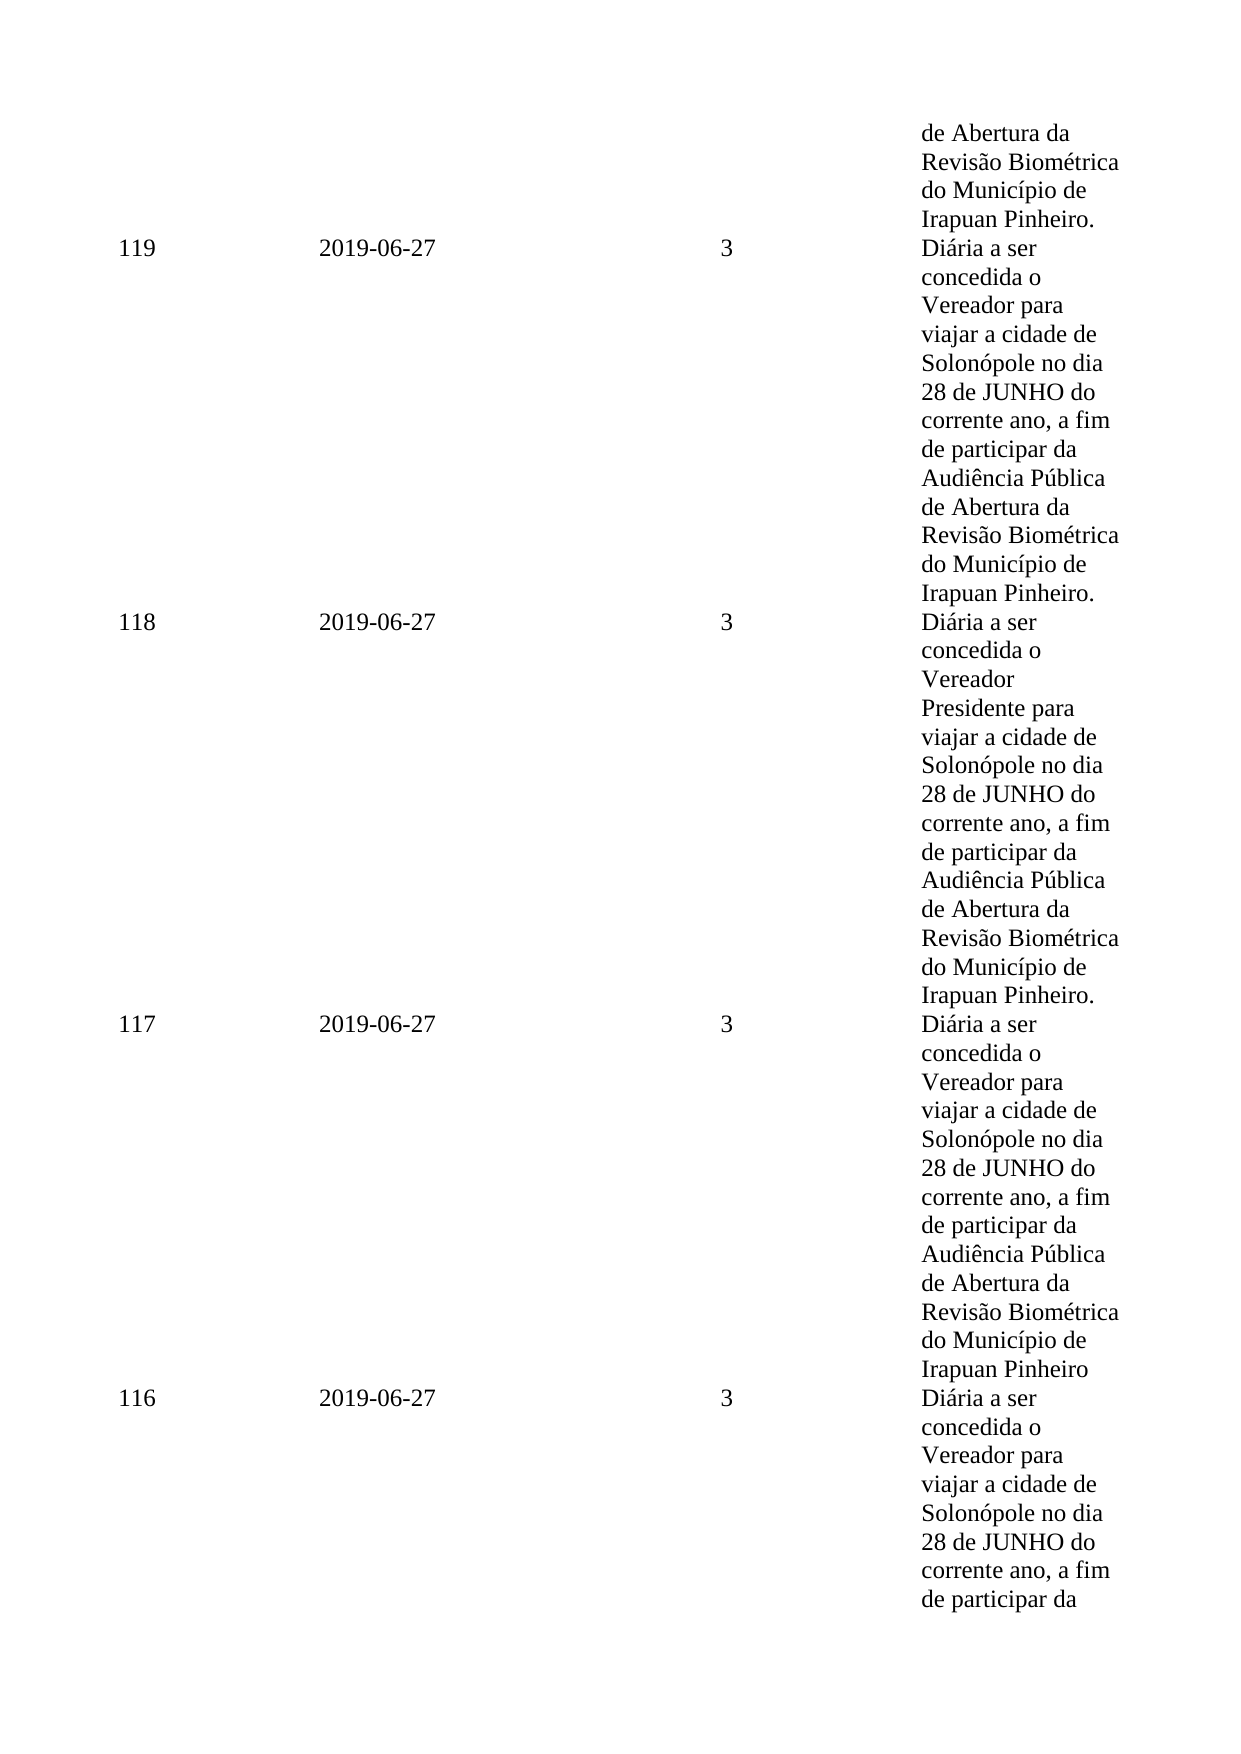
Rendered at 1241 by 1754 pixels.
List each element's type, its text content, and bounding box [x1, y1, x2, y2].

table_cell 2019-06-27 [319, 233, 519, 607]
table_cell [720, 118, 921, 233]
table_cell [520, 233, 720, 607]
table_cell de Abertura da Revisão Biométrica do Município de Irapuan Pinheiro. [921, 118, 1122, 233]
table_cell [520, 607, 720, 1009]
table_cell Diária a ser concedida o Vereador para viajar a cidade de Solonópole no dia 28 de JUNHO do corrente ano, a fim de participar da Audiência Pública de Abertura da Revisão Biométrica do Município de Irapuan Pinheiro. [921, 233, 1122, 607]
table_cell [319, 118, 519, 233]
table_cell 3 [720, 1009, 921, 1383]
table_cell [520, 1383, 720, 1613]
table_cell 2019-06-27 [319, 1383, 519, 1613]
table_cell 117 [118, 1009, 319, 1383]
table_cell [520, 1009, 720, 1383]
table_cell 118 [118, 607, 319, 1009]
table_cell 2019-06-27 [319, 1009, 519, 1383]
table_cell Diária a ser concedida o Vereador para viajar a cidade de Solonópole no dia 28 de JUNHO do corrente ano, a fim de participar da Audiência Pública de Abertura da Revisão Biométrica do Município de Irapuan Pinheiro [921, 1009, 1122, 1383]
table_cell [118, 118, 319, 233]
table_cell 3 [720, 1383, 921, 1613]
table_cell Diária a ser concedida o Vereador para viajar a cidade de Solonópole no dia 28 de JUNHO do corrente ano, a fim de participar da [921, 1383, 1122, 1613]
table_cell 3 [720, 607, 921, 1009]
table_cell Diária a ser concedida o Vereador Presidente para viajar a cidade de Solonópole no dia 28 de JUNHO do corrente ano, a fim de participar da Audiência Pública de Abertura da Revisão Biométrica do Município de Irapuan Pinheiro. [921, 607, 1122, 1009]
table_cell 116 [118, 1383, 319, 1613]
table_cell 3 [720, 233, 921, 607]
table_cell [520, 118, 720, 233]
table_cell 2019-06-27 [319, 607, 519, 1009]
table_cell 119 [118, 233, 319, 607]
